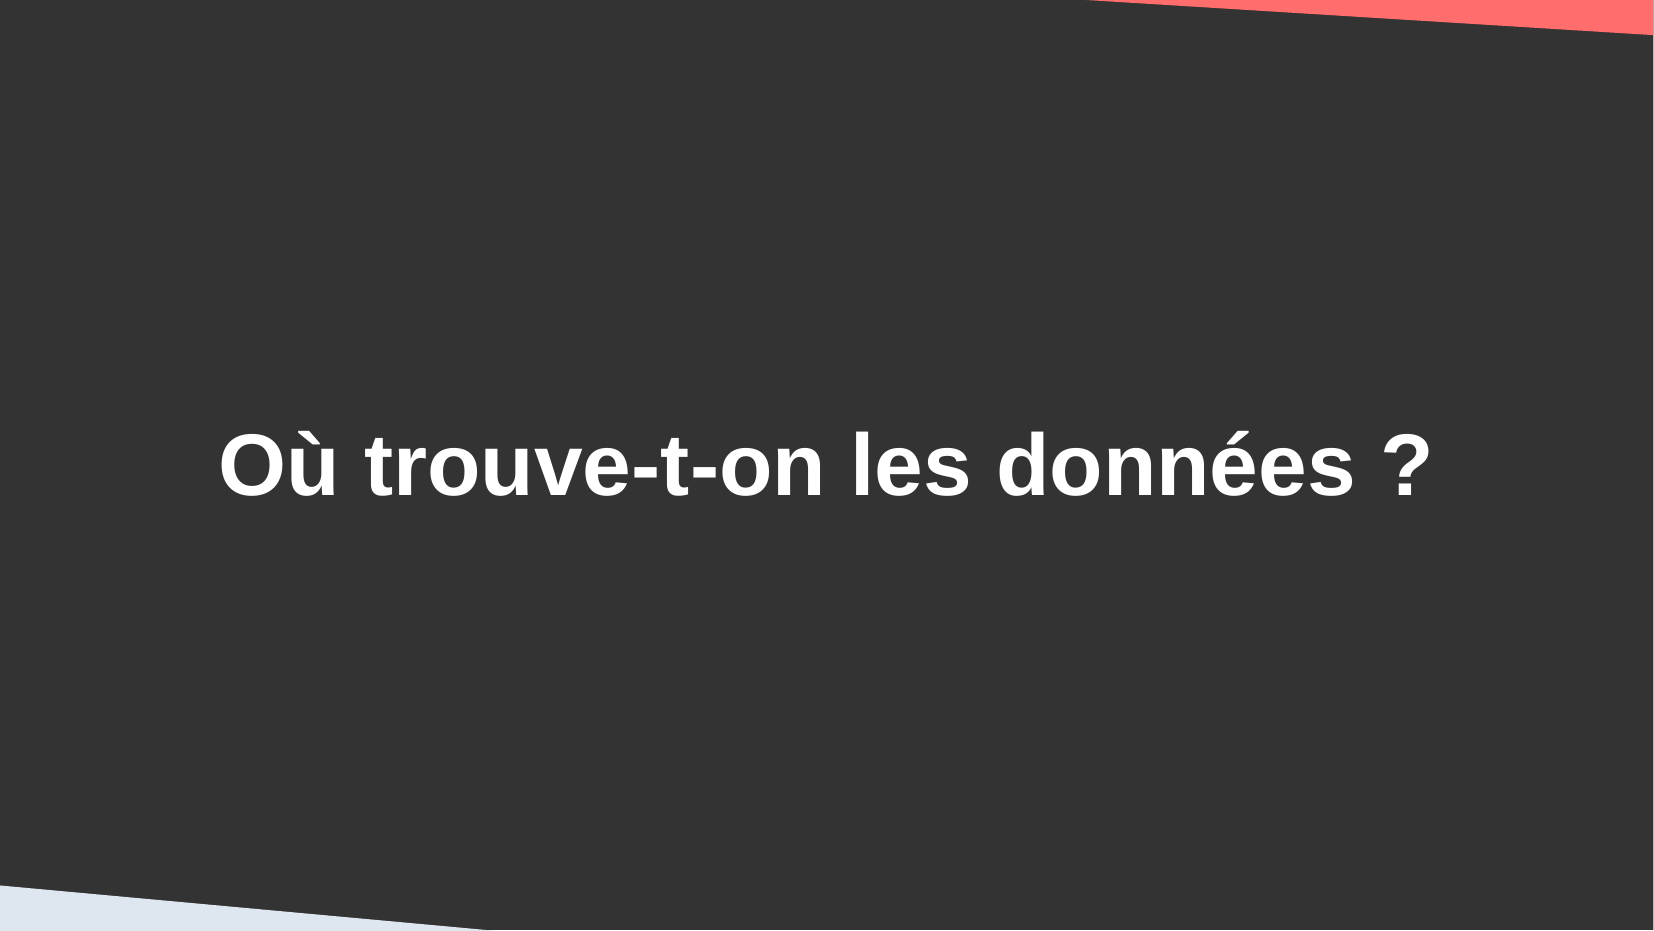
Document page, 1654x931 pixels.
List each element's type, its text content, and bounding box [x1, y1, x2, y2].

text_box [0, 885, 498, 931]
text_box [1086, 0, 1654, 36]
title Où trouve-t-on les données ? [31, 416, 1622, 514]
